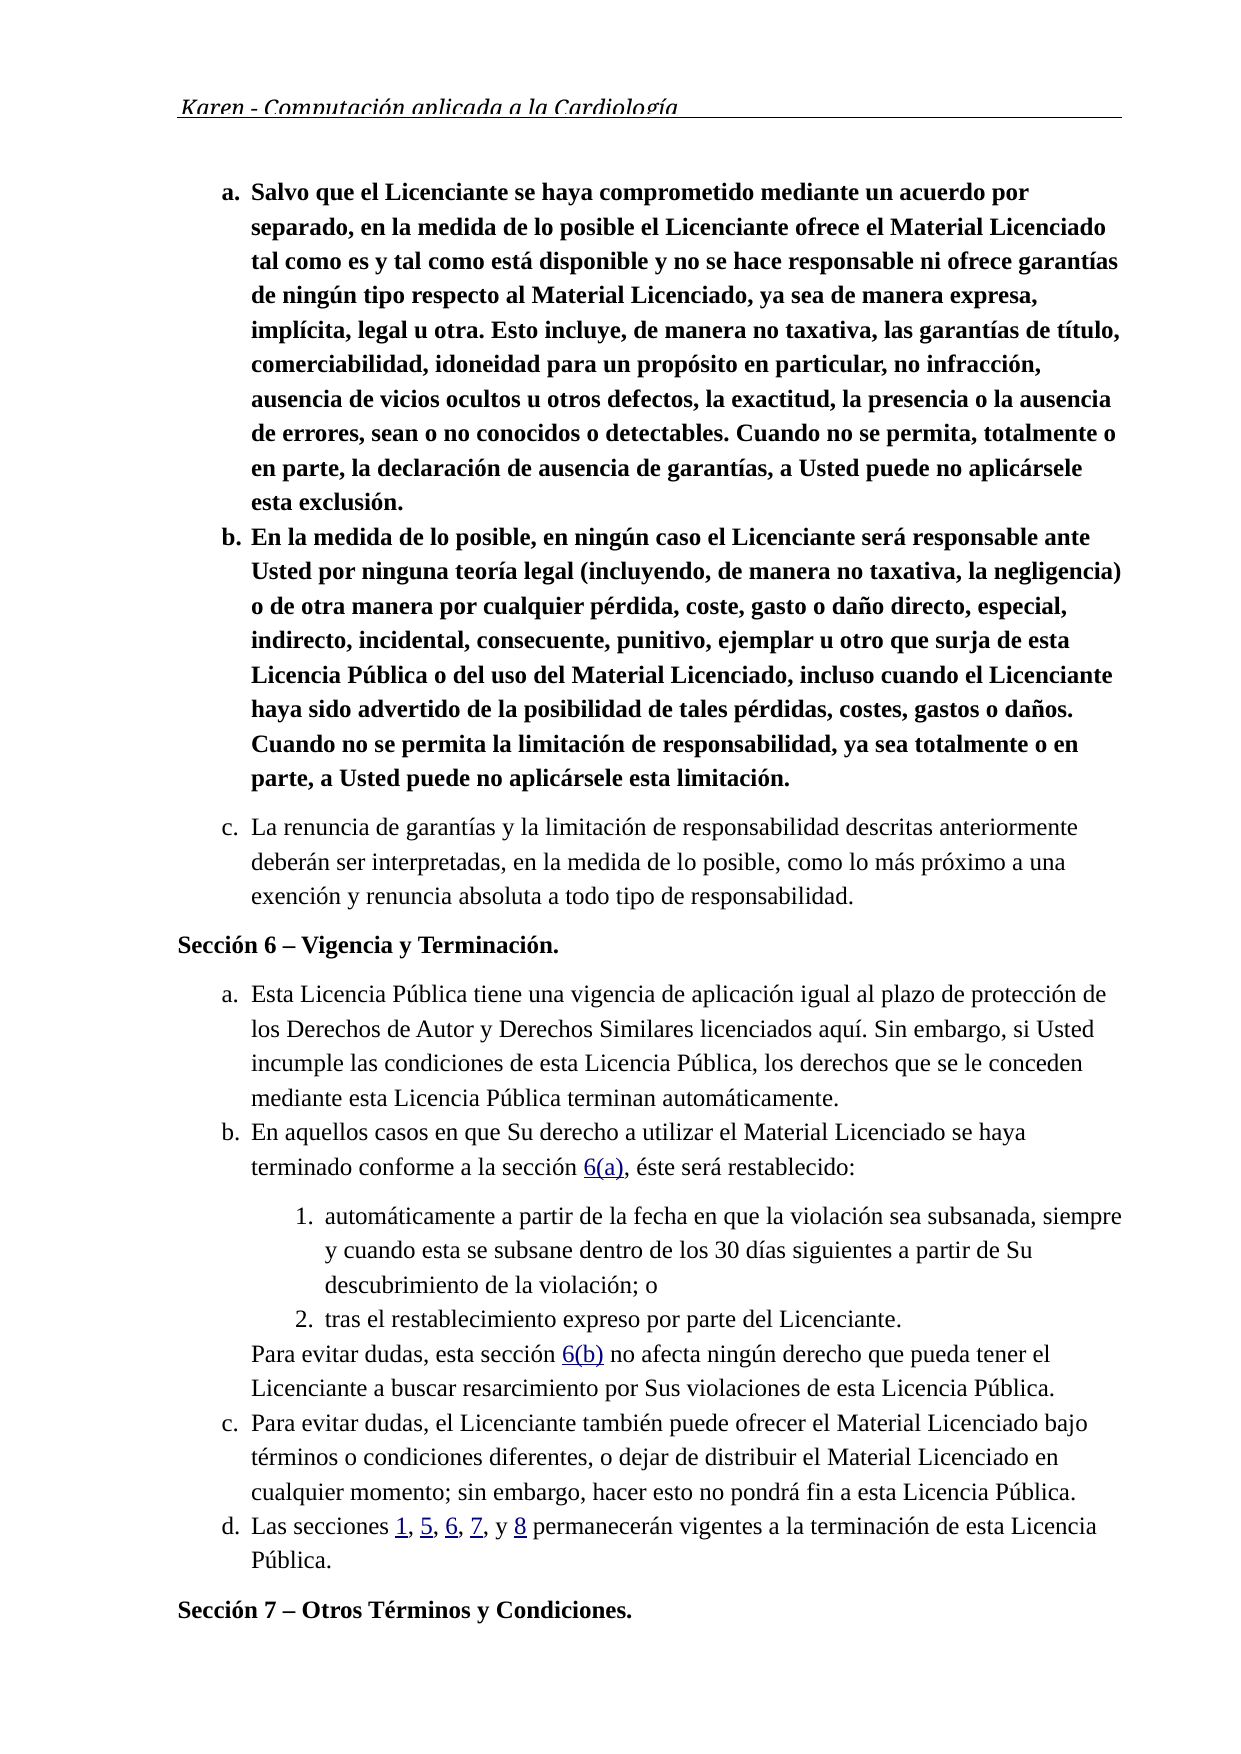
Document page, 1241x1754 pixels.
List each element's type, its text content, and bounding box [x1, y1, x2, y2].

list tras el restablecimiento expreso por parte del Licenciante. [295, 1304, 1122, 1333]
list En la medida de lo posible, en ningún caso el Licenciante será responsable ante Usted por ninguna teoría legal (incluyendo, de manera no taxativa, la negligencia) o de otra manera por cualquier pérdida, coste, gasto o daño directo, especial, indirecto, incidental, consecuente, punitivo, ejemplar u otro que surja de esta Licencia Pública o del uso del Material Licenciado, incluso cuando el Licenciante haya sido advertido de la posibilidad de tales pérdidas, costes, gastos o daños. Cuando no se permita la limitación de responsabilidad, ya sea totalmente o en parte, a Usted puede no aplicársele esta limitación. [221, 522, 1122, 792]
text Sección 7 – Otros Términos y Condiciones. [177, 1595, 1122, 1623]
list En aquellos casos en que Su derecho a utilizar el Material Licenciado se haya terminado conforme a la sección 6(a), éste será restablecido: [221, 1117, 1122, 1181]
list Esta Licencia Pública tiene una vigencia de aplicación igual al plazo de protección de los Derechos de Autor y Derechos Similares licenciados aquí. Sin embargo, si Usted incumple las condiciones de esta Licencia Pública, los derechos que se le conceden mediante esta Licencia Pública terminan automáticamente. [221, 979, 1122, 1112]
list Salvo que el Licenciante se haya comprometido mediante un acuerdo por separado, en la medida de lo posible el Licenciante ofrece el Material Licenciado tal como es y tal como está disponible y no se hace responsable ni ofrece garantías de ningún tipo respecto al Material Licenciado, ya sea de manera expresa, implícita, legal u otra. Esto incluye, de manera no taxativa, las garantías de título, comerciabilidad, idoneidad para un propósito en particular, no infracción, ausencia de vicios ocultos u otros defectos, la exactitud, la presencia o la ausencia de errores, sean o no conocidos o detectables. Cuando no se permita, totalmente o en parte, la declaración de ausencia de garantías, a Usted puede no aplicársele esta exclusión. [221, 177, 1122, 516]
list automáticamente a partir de la fecha en que la violación sea subsanada, siempre y cuando esta se subsane dentro de los 30 días siguientes a partir de Su descubrimiento de la violación; o [295, 1201, 1122, 1298]
list Para evitar dudas, esta sección 6(b) no afecta ningún derecho que pueda tener el Licenciante a buscar resarcimiento por Sus violaciones de esta Licencia Pública. [221, 1339, 1122, 1402]
text Sección 6 – Vigencia y Terminación. [177, 930, 1122, 959]
list La renuncia de garantías y la limitación de responsabilidad descritas anteriormente deberán ser interpretadas, en la medida de lo posible, como lo más próximo a una exención y renuncia absoluta a todo tipo de responsabilidad. [221, 812, 1122, 910]
list Las secciones 1, 5, 6, 7, y 8 permanecerán vigentes a la terminación de esta Licencia Pública. [221, 1511, 1122, 1574]
list Para evitar dudas, el Licenciante también puede ofrecer el Material Licenciado bajo términos o condiciones diferentes, o dejar de distribuir el Material Licenciado en cualquier momento; sin embargo, hacer esto no pondrá fin a esta Licencia Pública. [221, 1408, 1122, 1505]
